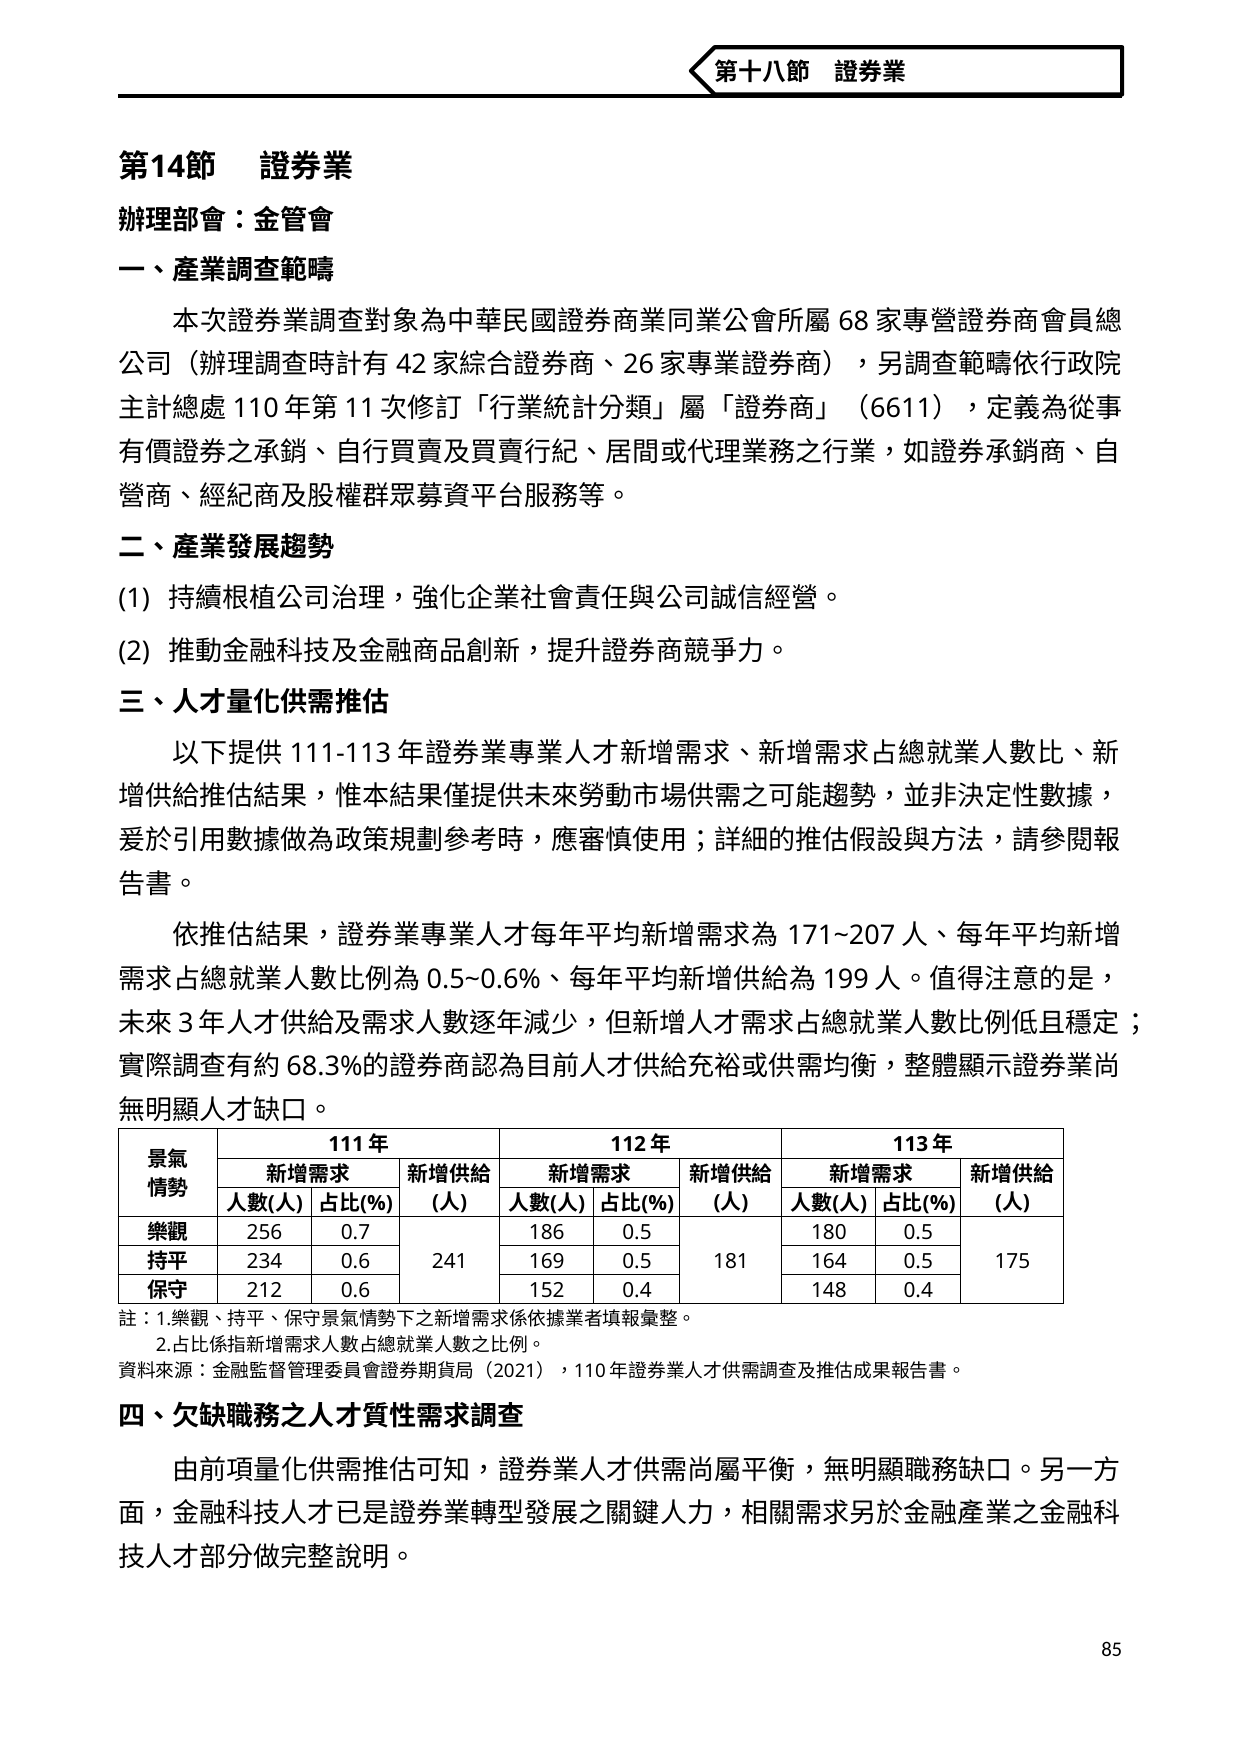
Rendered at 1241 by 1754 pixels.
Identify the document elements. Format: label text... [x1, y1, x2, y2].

table_header 111年 [218, 1129, 499, 1157]
table_cell 新增供給(人) [961, 1159, 1063, 1216]
table_cell 0.5 [594, 1246, 679, 1274]
text 以下提供111-113年證券業專業人才新增需求、新增需求占總就業人數比、新增供給推估結果，惟本結果僅提供未來勞動市場供需之可能趨勢，並非決定性數據，爰於引用數據做為政策規劃參考時，應審慎使用；詳細的推估假設與方法，請參閱報告書。 [118, 727, 1122, 902]
table_cell 人數(人) [218, 1188, 311, 1216]
table_cell 148 [782, 1275, 875, 1303]
table_cell 0.7 [312, 1217, 399, 1245]
table_header 112年 [500, 1129, 781, 1157]
table_cell 新增需求 [500, 1159, 679, 1187]
table_cell 人數(人) [500, 1188, 593, 1216]
text 三、人才量化供需推估 [118, 680, 1122, 719]
table_cell 持平 [119, 1246, 217, 1274]
text 註：1.樂觀、持平、保守景氣情勢下之新增需求係依據業者填報彙整。 [118, 1304, 1122, 1330]
table_cell 256 [218, 1217, 311, 1245]
text 本次證券業調查對象為中華民國證券商業同業公會所屬68家專營證券商會員總公司（辦理調查時計有42家綜合證券商、26家專業證券商），另調查範疇依行政院主計總處110年第11次修訂「行業統計分類」屬「證券商」（6611），定義為從事有價證券之承銷、自行買賣及買賣行紀、居間或代理業務之行業，如證券承銷商、自營商、經紀商及股權群眾募資平台服務等。 [118, 295, 1122, 514]
subtitle 證券業 [118, 141, 1122, 187]
table_header 景氣 情勢 [119, 1129, 217, 1216]
table_cell 152 [500, 1275, 593, 1303]
table_cell 0.6 [312, 1246, 399, 1274]
text 依推估結果，證券業專業人才每年平均新增需求為171~207人、每年平均新增需求占總就業人數比例為0.5~0.6%、每年平均新增供給為199人。值得注意的是，未來3年人才供給及需求人數逐年減少，但新增人才需求占總就業人數比例低且穩定；實際調查有約68.3%的證券商認為目前人才供給充裕或供需均衡，整體顯示證券業尚無明顯人才缺口。 [118, 909, 1122, 1128]
table_cell 181 [680, 1217, 781, 1303]
text 資料來源：金融監督管理委員會證券期貨局（2021），110年證券業人才供需調查及推估成果報告書。 [118, 1356, 1122, 1382]
table_cell 樂觀 [119, 1217, 217, 1245]
table_cell 0.4 [876, 1275, 960, 1303]
table_cell 占比(%) [876, 1188, 960, 1216]
table_cell 212 [218, 1275, 311, 1303]
list 持續根植公司治理，強化企業社會責任與公司誠信經營。 [118, 572, 1122, 617]
text 辦理部會：金管會 [118, 198, 1122, 237]
table_cell 0.5 [594, 1217, 679, 1245]
text 一、產業調查範疇 [118, 248, 1122, 288]
table_cell 人數(人) [782, 1188, 875, 1216]
table_cell 0.5 [876, 1217, 960, 1245]
text 四、欠缺職務之人才質性需求調查 [118, 1394, 1122, 1433]
text 由前項量化供需推估可知，證券業人才供需尚屬平衡，無明顯職務缺口。另一方面，金融科技人才已是證券業轉型發展之關鍵人力，相關需求另於金融產業之金融科技人才部分做完整說明。 [118, 1444, 1122, 1575]
text 二、產業發展趨勢 [118, 525, 1122, 564]
table_cell 169 [500, 1246, 593, 1274]
list 推動金融科技及金融商品創新，提升證券商競爭力。 [118, 624, 1122, 669]
table_cell 新增供給(人) [400, 1159, 499, 1216]
table_cell 新增供給(人) [680, 1159, 781, 1216]
table_cell 0.4 [594, 1275, 679, 1303]
text 2.占比係指新增需求人數占總就業人數之比例。 [156, 1330, 1122, 1356]
table_header 113年 [782, 1129, 1063, 1157]
table_cell 0.5 [876, 1246, 960, 1274]
table_cell 新增需求 [218, 1159, 399, 1187]
table_cell 234 [218, 1246, 311, 1274]
table_cell 164 [782, 1246, 875, 1274]
table_cell 186 [500, 1217, 593, 1245]
table_cell 0.6 [312, 1275, 399, 1303]
table_cell 保守 [119, 1275, 217, 1303]
table_cell 241 [400, 1217, 499, 1303]
table_cell 占比(%) [594, 1188, 679, 1216]
table_cell 新增需求 [782, 1159, 960, 1187]
table_cell 占比(%) [312, 1188, 399, 1216]
table_cell 175 [961, 1217, 1063, 1303]
table_cell 180 [782, 1217, 875, 1245]
